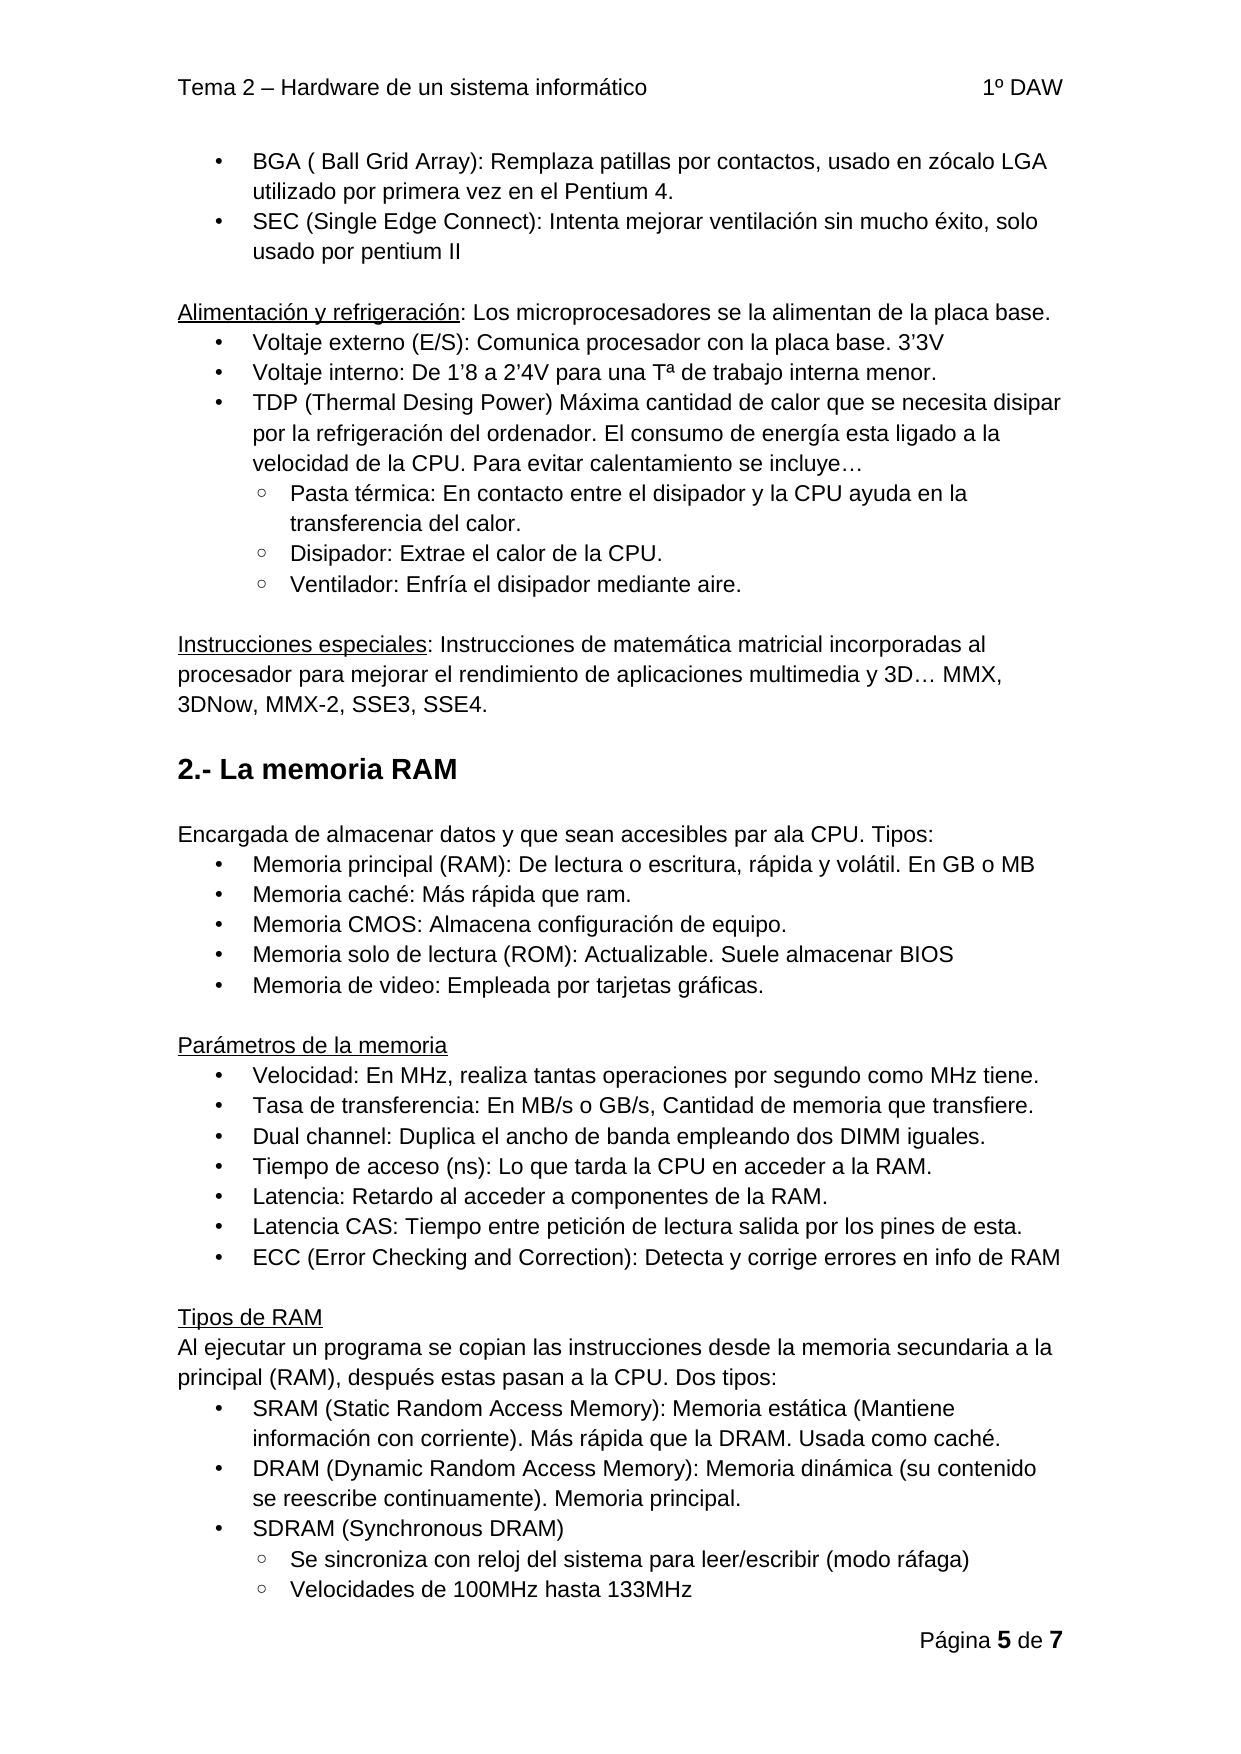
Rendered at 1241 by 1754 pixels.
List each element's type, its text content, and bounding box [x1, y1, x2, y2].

list Ventilador: Enfría el disipador mediante aire. [252, 571, 1063, 597]
list Instrucciones especiales: Instrucciones de matemática matricial incorporadas al procesador para mejorar el rendimiento de aplicaciones multimedia y 3D… MMX, 3DNow, MMX-2, SSE3, SSE4. [177, 631, 1063, 718]
list Voltaje externo (E/S): Comunica procesador con la placa base. 3’3V [215, 329, 1063, 355]
list DRAM (Dynamic Random Access Memory): Memoria dinámica (su contenido se reescribe continuamente). Memoria principal. [215, 1455, 1063, 1511]
list Tiempo de acceso (ns): Lo que tarda la CPU en acceder a la RAM. [215, 1153, 1063, 1179]
list Memoria caché: Más rápida que ram. [215, 881, 1063, 907]
list Alimentación y refrigeración: Los microprocesadores se la alimentan de la placa base. [177, 299, 1063, 325]
list Memoria CMOS: Almacena configuración de equipo. [215, 911, 1063, 937]
list ECC (Error Checking and Correction): Detecta y corrige errores en info de RAM [215, 1243, 1063, 1270]
list Disipador: Extrae el calor de la CPU. [252, 540, 1063, 567]
list SEC (Single Edge Connect): Intenta mejorar ventilación sin mucho éxito, solo usado por pentium II [215, 208, 1063, 264]
list SRAM (Static Random Access Memory): Memoria estática (Mantiene información con corriente). Más rápida que la DRAM. Usada como caché. [215, 1394, 1063, 1451]
list Velocidad: En MHz, realiza tantas operaciones por segundo como MHz tiene. [215, 1062, 1063, 1088]
list Latencia CAS: Tiempo entre petición de lectura salida por los pines de esta. [215, 1213, 1063, 1239]
list Pasta térmica: En contacto entre el disipador y la CPU ayuda en la transferencia del calor. [252, 480, 1063, 536]
list SDRAM (Synchronous DRAM) [215, 1515, 1063, 1542]
list TDP (Thermal Desing Power) Máxima cantidad de calor que se necesita disipar por la refrigeración del ordenador. El consumo de energía esta ligado a la velocidad de la CPU. Para evitar calentamiento se incluye… [215, 389, 1063, 476]
list Encargada de almacenar datos y que sean accesibles par ala CPU. Tipos: [177, 821, 1063, 847]
list Al ejecutar un programa se copian las instrucciones desde la memoria secundaria a la principal (RAM), después estas pasan a la CPU. Dos tipos: [177, 1334, 1063, 1391]
list Parámetros de la memoria [177, 1032, 1063, 1058]
list Memoria solo de lectura (ROM): Actualizable. Suele almacenar BIOS [215, 941, 1063, 968]
list Velocidades de 100MHz hasta 133MHz [252, 1576, 1063, 1602]
list BGA ( Ball Grid Array): Remplaza patillas por contactos, usado en zócalo LGA utilizado por primera vez en el Pentium 4. [215, 148, 1063, 204]
list Voltaje interno: De 1’8 a 2’4V para una Tª de trabajo interna menor. [215, 359, 1063, 385]
list Tasa de transferencia: En MB/s o GB/s, Cantidad de memoria que transfiere. [215, 1092, 1063, 1119]
list 2.- La memoria RAM [177, 752, 1063, 785]
list Memoria de video: Empleada por tarjetas gráficas. [215, 972, 1063, 998]
list Se sincroniza con reloj del sistema para leer/escribir (modo ráfaga) [252, 1546, 1063, 1572]
list Latencia: Retardo al acceder a componentes de la RAM. [215, 1183, 1063, 1209]
list Tipos de RAM [177, 1304, 1063, 1330]
list Memoria principal (RAM): De lectura o escritura, rápida y volátil. En GB o MB [215, 851, 1063, 877]
list Dual channel: Duplica el ancho de banda empleando dos DIMM iguales. [215, 1123, 1063, 1149]
